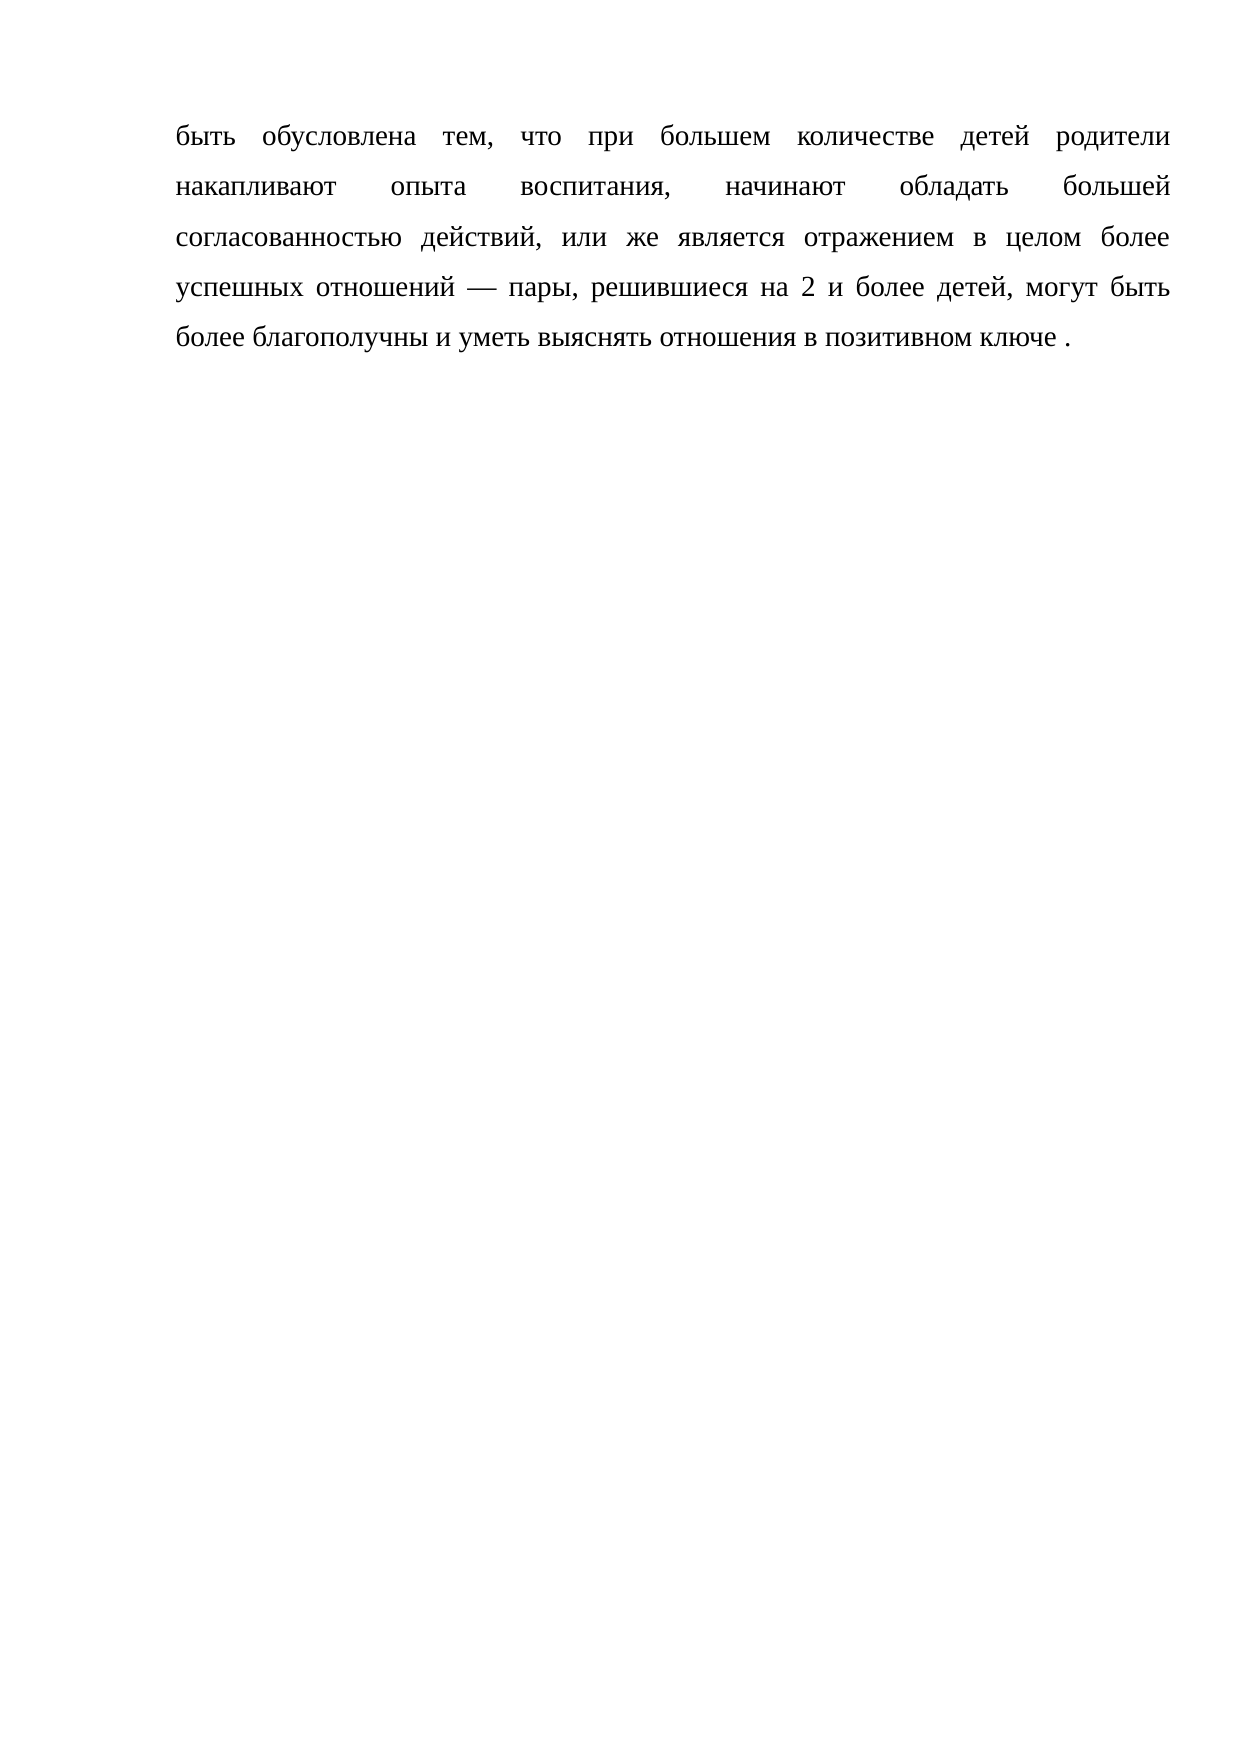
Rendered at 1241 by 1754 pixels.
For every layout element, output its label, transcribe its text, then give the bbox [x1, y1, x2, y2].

text быть обусловлена тем, что при большем количестве детей родители накапливают опыта воспитания, начинают обладать большей согласованностью действий, или же является отражением в целом более успешных отношений — пары, решившиеся на 2 и более детей, могут быть более благополучны и уметь выяснять отношения в позитивном ключе . [175, 118, 1171, 353]
